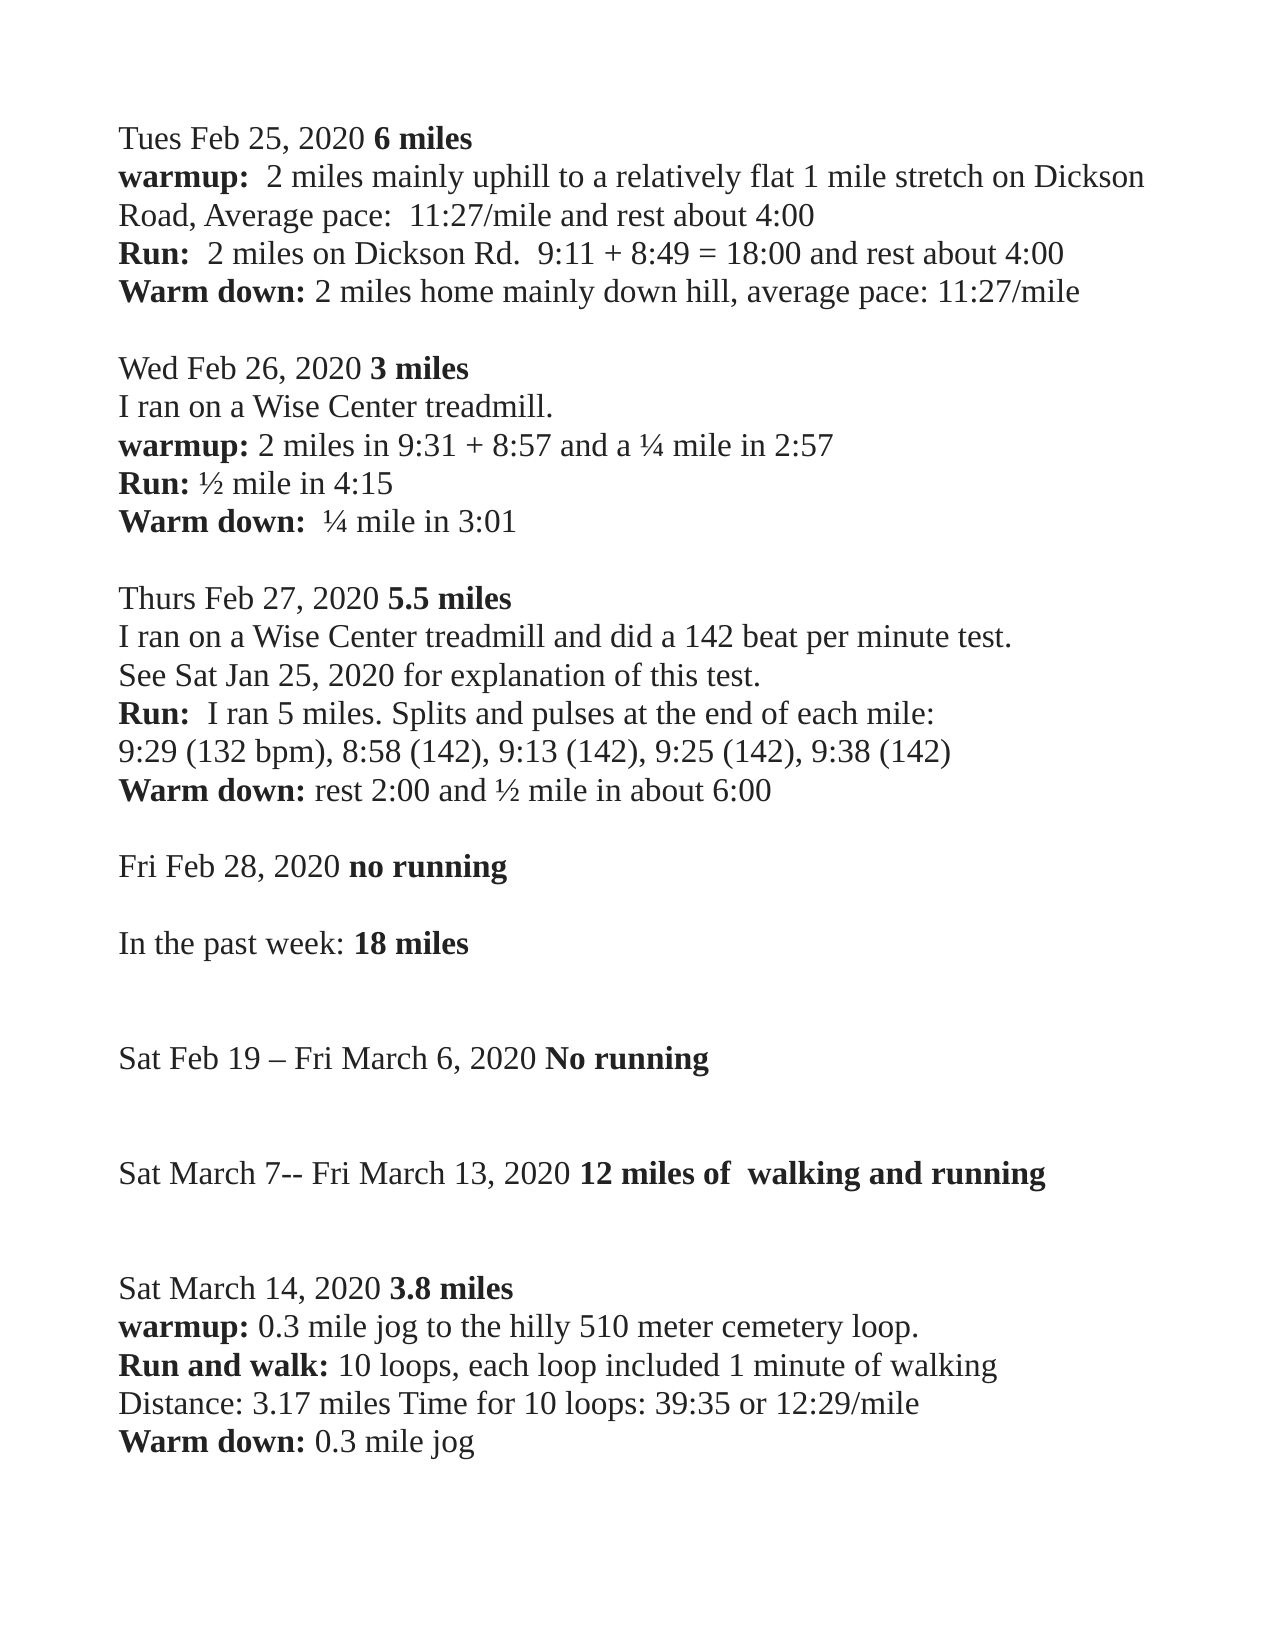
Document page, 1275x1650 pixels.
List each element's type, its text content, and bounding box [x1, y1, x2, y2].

text warmup: 0.3 mile jog to the hilly 510 meter cemetery loop. [118, 1306, 1161, 1345]
text Run: I ran 5 miles. Splits and pulses at the end of each mile: [118, 693, 1161, 731]
text warmup: 2 miles in 9:31 + 8:57 and a ¼ mile in 2:57 [118, 425, 1161, 463]
text Warm down: 2 miles home mainly down hill, average pace: 11:27/mile [118, 271, 1161, 310]
text Run: ½ mile in 4:15 [118, 463, 1161, 501]
text Sat March 14, 2020 3.8 miles [118, 1268, 1161, 1306]
text I ran on a Wise Center treadmill and did a 142 beat per minute test. [118, 616, 1161, 655]
text Thurs Feb 27, 2020 5.5 miles [118, 578, 1161, 616]
text Tues Feb 25, 2020 6 miles [118, 118, 1161, 156]
text Warm down: rest 2:00 and ½ mile in about 6:00 [118, 770, 1161, 808]
text warmup: 2 miles mainly uphill to a relatively flat 1 mile stretch on Dickson Road, Average pace: 11:27/mile and rest about 4:00 [118, 156, 1161, 233]
text Distance: 3.17 miles Time for 10 loops: 39:35 or 12:29/mile [118, 1383, 1161, 1421]
text Sat March 7-- Fri March 13, 2020 12 miles of walking and running [118, 1153, 1161, 1191]
text 9:29 (132 bpm), 8:58 (142), 9:13 (142), 9:25 (142), 9:38 (142) [118, 731, 1161, 770]
text Sat Feb 19 – Fri March 6, 2020 No running [118, 1038, 1161, 1076]
text Warm down: ¼ mile in 3:01 [118, 501, 1161, 540]
text Warm down: 0.3 mile jog [118, 1421, 1161, 1460]
text Fri Feb 28, 2020 no running [118, 846, 1161, 885]
text Wed Feb 26, 2020 3 miles [118, 348, 1161, 386]
text I ran on a Wise Center treadmill. [118, 386, 1161, 425]
text Run and walk: 10 loops, each loop included 1 minute of walking [118, 1345, 1161, 1383]
text In the past week: 18 miles [118, 923, 1161, 961]
text Run: 2 miles on Dickson Rd. 9:11 + 8:49 = 18:00 and rest about 4:00 [118, 233, 1161, 271]
text See Sat Jan 25, 2020 for explanation of this test. [118, 655, 1161, 693]
